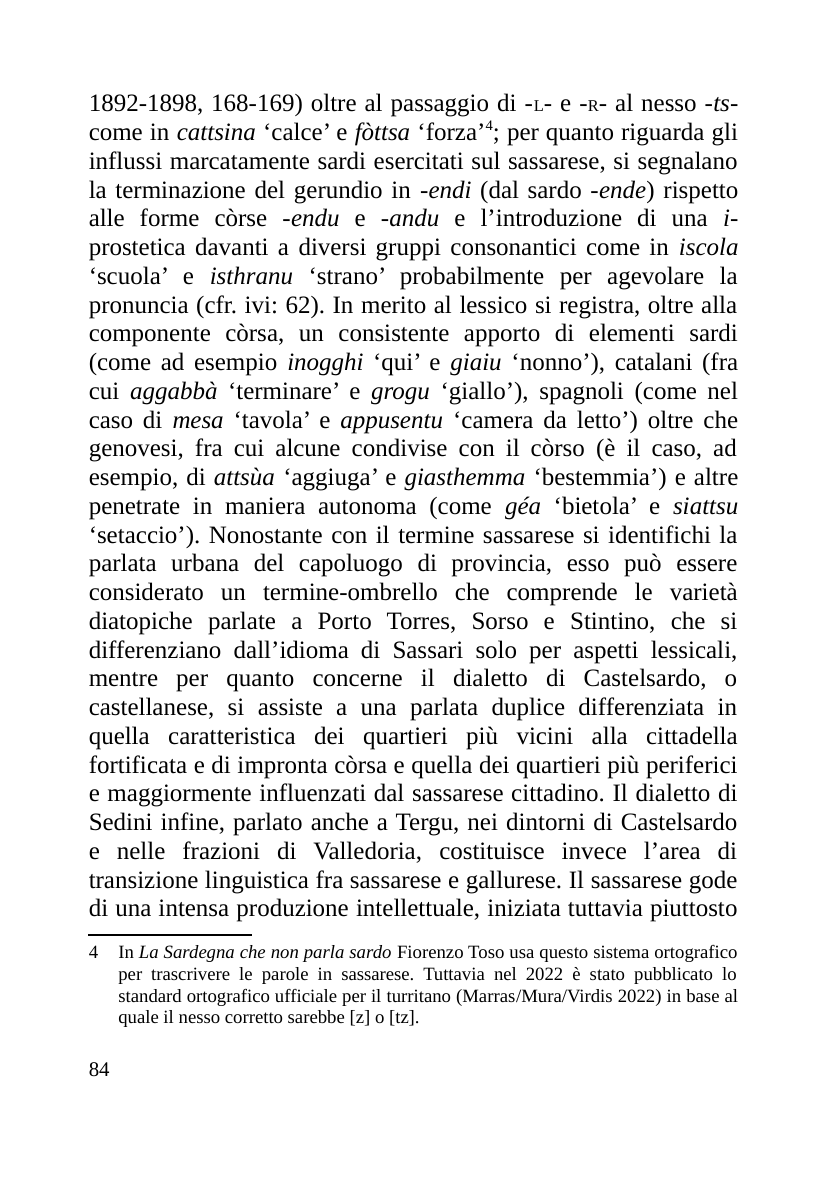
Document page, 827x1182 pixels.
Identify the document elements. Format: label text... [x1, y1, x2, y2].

text 1892-1898, 168-169) oltre al passaggio di -l- e -r- al nesso -ts- come in cattsina ‘calce’ e fòttsa ‘forza’; per quanto riguarda gli influssi marcatamente sardi esercitati sul sassarese, si segnalano la terminazione del gerundio in -endi (dal sardo -ende) rispetto alle forme còrse -endu e -andu e l’introduzione di una i- prostetica davanti a diversi gruppi consonantici come in iscola ‘scuola’ e isthranu ‘strano’ probabilmente per agevolare la pronuncia (cfr. ivi: 62). In merito al lessico si registra, oltre alla componente còrsa, un consistente apporto di elementi sardi (come ad esempio inogghi ‘qui’ e giaiu ‘nonno’), catalani (fra cui aggabbà ‘terminare’ e grogu ‘giallo’), spagnoli (come nel caso di mesa ‘tavola’ e appusentu ‘camera da letto’) oltre che genovesi, fra cui alcune condivise con il còrso (è il caso, ad esempio, di attsùa ‘aggiuga’ e giasthemma ‘bestemmia’) e altre penetrate in maniera autonoma (come géa ‘bietola’ e siattsu ‘setaccio’). Nonostante con il termine sassarese si identifichi la parlata urbana del capoluogo di provincia, esso può essere considerato un termine-ombrello che comprende le varietà diatopiche parlate a Porto Torres, Sorso e Stintino, che si differenziano dall’idioma di Sassari solo per aspetti lessicali, mentre per quanto concerne il dialetto di Castelsardo, o castellanese, si assiste a una parlata duplice differenziata in quella caratteristica dei quartieri più vicini alla cittadella fortificata e di impronta còrsa e quella dei quartieri più periferici e maggiormente influenzati dal sassarese cittadino. Il dialetto di Sedini infine, parlato anche a Tergu, nei dintorni di Castelsardo e nelle frazioni di Valledoria, costituisce invece l’area di transizione linguistica fra sassarese e gallurese. Il sassarese gode di una intensa produzione intellettuale, iniziata tuttavia piuttosto [88, 88, 738, 922]
text In La Sardegna che non parla sardo Fiorenzo Toso usa questo sistema ortografico per trascrivere le parole in sassarese. Tuttavia nel 2022 è stato pubblicato lo standard ortografico ufficiale per il turritano (Marras/Mura/Virdis 2022) in base al quale il nesso corretto sarebbe [z] o [tz]. [88, 941, 738, 1028]
